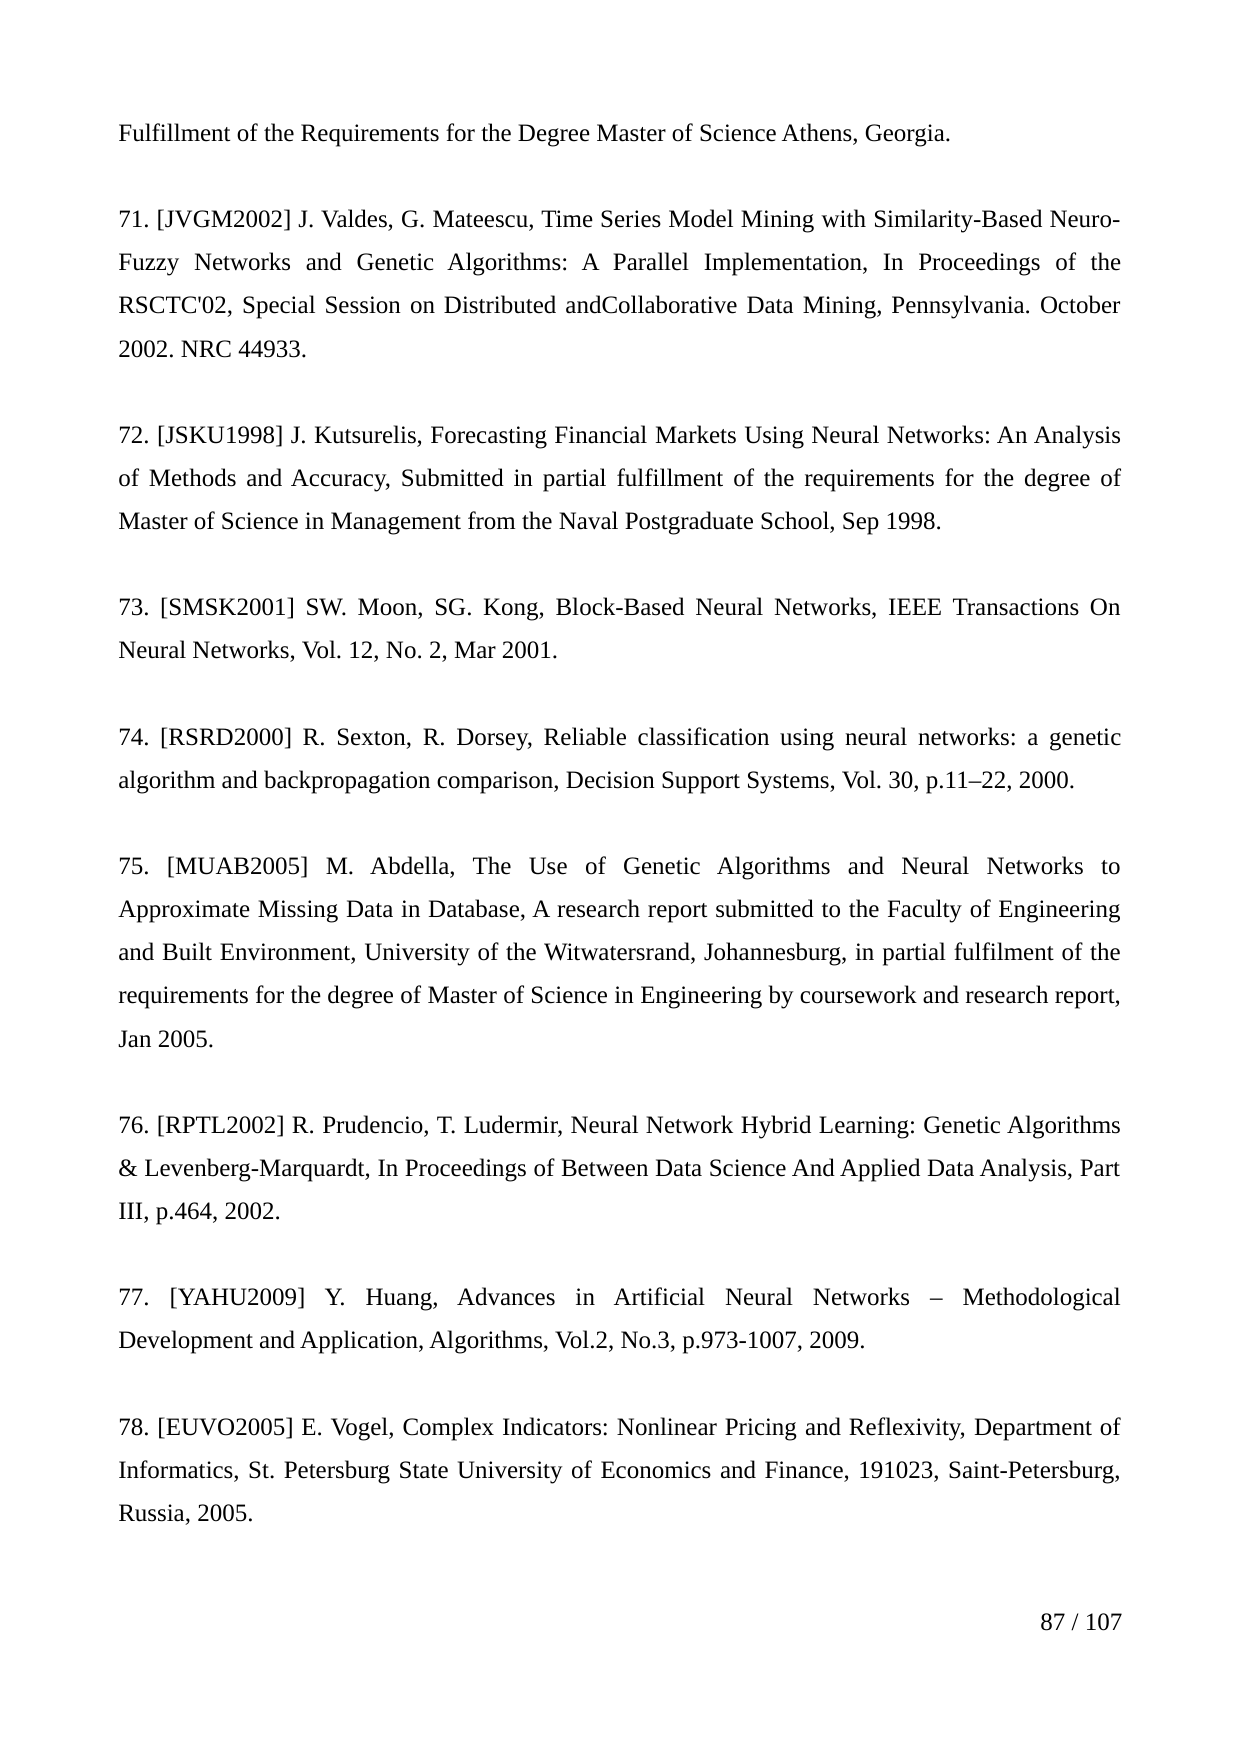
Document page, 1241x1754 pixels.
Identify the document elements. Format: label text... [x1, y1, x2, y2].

text 77. [YAHU2009] Y. Huang, Advances in Artificial Neural Networks – Methodological Development and Application, Algorithms, Vol.2, No.3, p.973-1007, 2009. [118, 1282, 1122, 1354]
text 74. [RSRD2000] R. Sexton, R. Dorsey, Reliable classification using neural networks: a genetic algorithm and backpropagation comparison, Decision Support Systems, Vol. 30, p.11–22, 2000. [118, 722, 1122, 794]
text 71. [JVGM2002] J. Valdes, G. Mateescu, Time Series Model Mining with Similarity-Based Neuro-Fuzzy Networks and Genetic Algorithms: A Parallel Implementation, In Proceedings of the RSCTC'02, Special Session on Distributed andCollaborative Data Mining, Pennsylvania. October 2002. NRC 44933. [118, 204, 1122, 362]
text 73. [SMSK2001] SW. Moon, SG. Kong, Block-Based Neural Networks, IEEE Transactions On Neural Networks, Vol. 12, No. 2, Mar 2001. [118, 592, 1122, 664]
text 78. [EUVO2005] E. Vogel, Complex Indicators: Nonlinear Pricing and Reflexivity, Department of Informatics, St. Petersburg State University of Economics and Finance, 191023, Saint-Petersburg, Russia, 2005. [118, 1412, 1122, 1527]
text 75. [MUAB2005] M. Abdella, The Use of Genetic Algorithms and Neural Networks to Approximate Missing Data in Database, A research report submitted to the Faculty of Engineering and Built Environment, University of the Witwatersrand, Johannesburg, in partial fulfilment of the requirements for the degree of Master of Science in Engineering by coursework and research report, Jan 2005. [118, 851, 1122, 1052]
text 72. [JSKU1998] J. Kutsurelis, Forecasting Financial Markets Using Neural Networks: An Analysis of Methods and Accuracy, Submitted in partial fulfillment of the requirements for the degree of Master of Science in Management from the Naval Postgraduate School, Sep 1998. [118, 420, 1122, 535]
text 76. [RPTL2002] R. Prudencio, T. Ludermir, Neural Network Hybrid Learning: Genetic Algorithms & Levenberg-Marquardt, In Proceedings of Between Data Science And Applied Data Analysis, Part III, p.464, 2002. [118, 1110, 1122, 1225]
text Fulfillment of the Requirements for the Degree Master of Science Athens, Georgia. [118, 118, 1122, 147]
